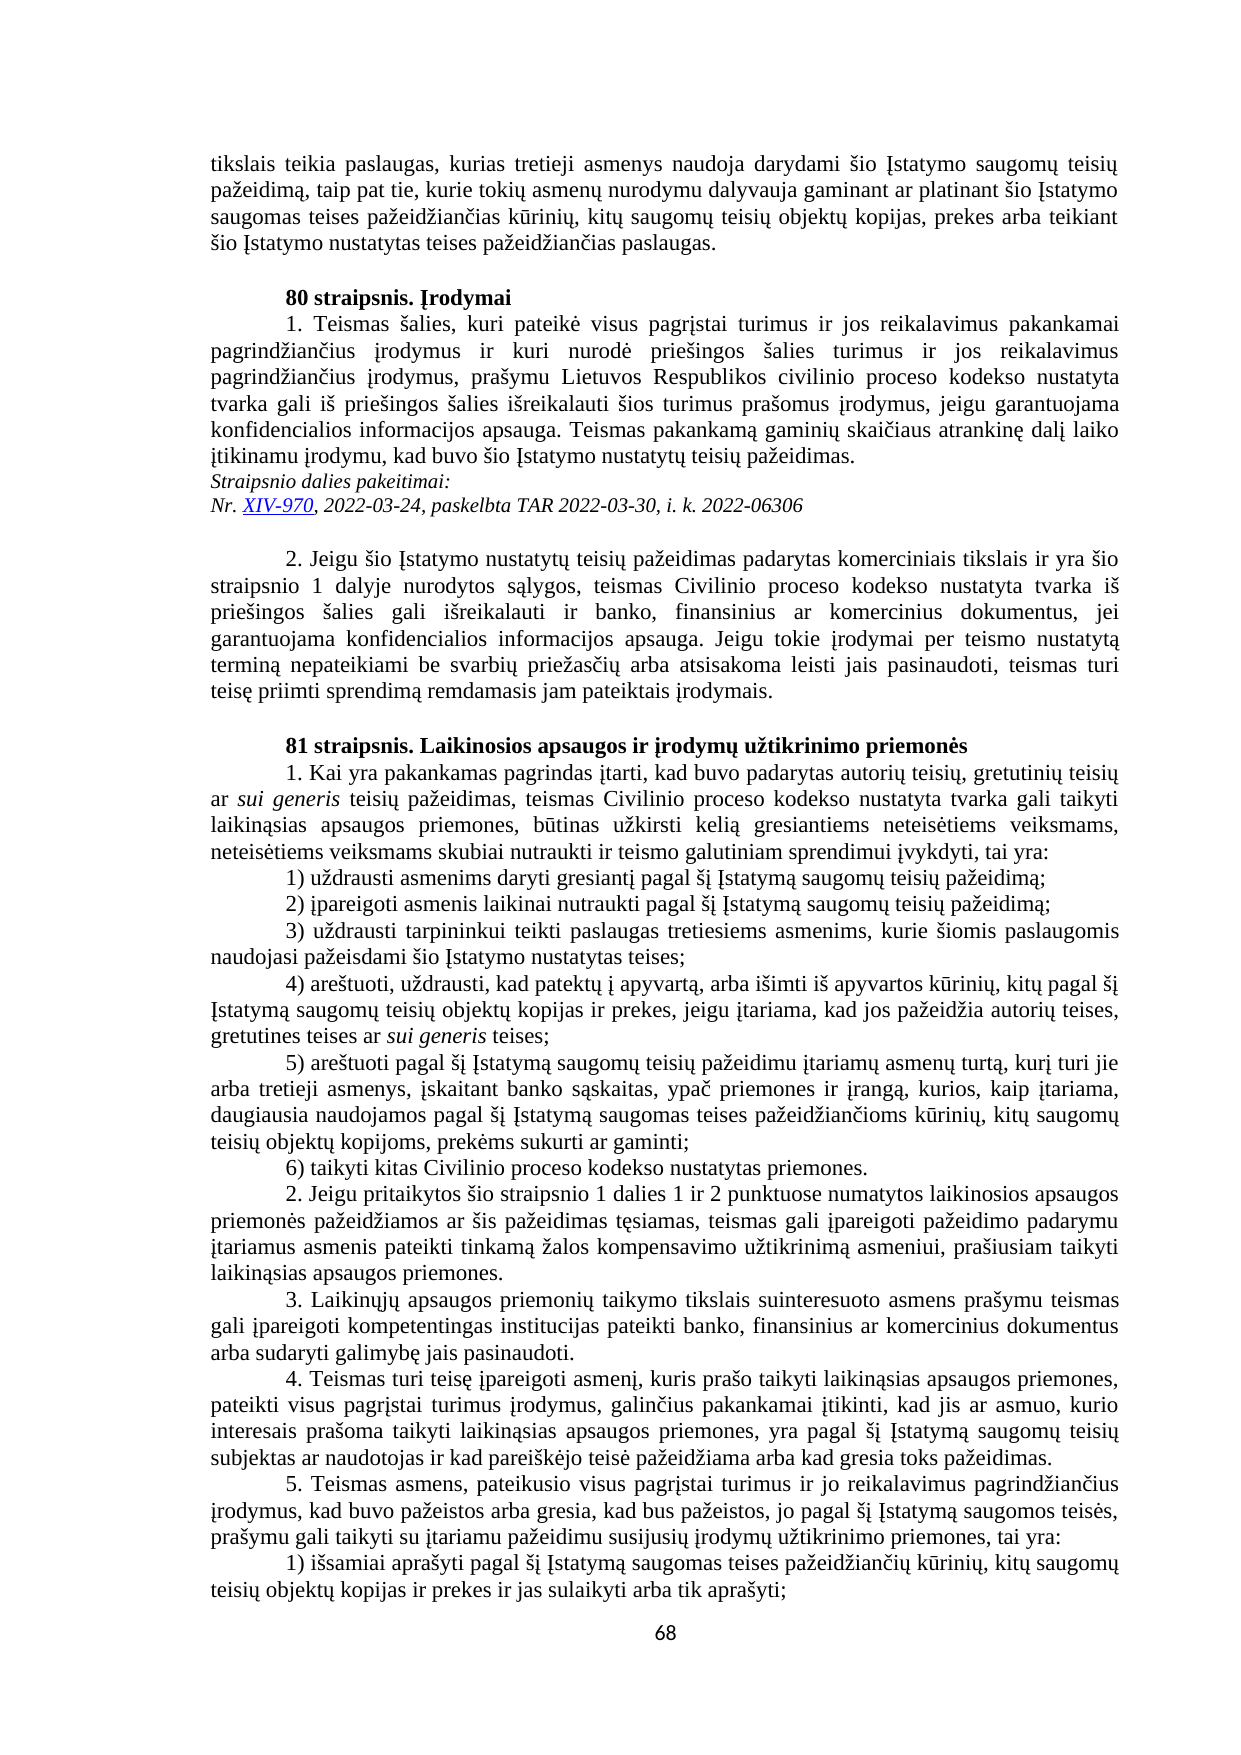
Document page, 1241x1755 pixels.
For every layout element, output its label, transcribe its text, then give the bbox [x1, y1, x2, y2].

text 81 straipsnis. Laikinosios apsaugos ir įrodymų užtikrinimo priemonės [210, 732, 1120, 759]
text 4. Teismas turi teisę įpareigoti asmenį, kuris prašo taikyti laikinąsias apsaugos priemones, pateikti visus pagrįstai turimus įrodymus, galinčius pakankamai įtikinti, kad jis ar asmuo, kurio interesais prašoma taikyti laikinąsias apsaugos priemones, yra pagal šį Įstatymą saugomų teisių subjektas ar naudotojas ir kad pareiškėjo teisė pažeidžiama arba kad gresia toks pažeidimas. [210, 1365, 1120, 1470]
text 6) taikyti kitas Civilinio proceso kodekso nustatytas priemones. [210, 1154, 1120, 1180]
text 5) areštuoti pagal šį Įstatymą saugomų teisių pažeidimu įtariamų asmenų turtą, kurį turi jie arba tretieji asmenys, įskaitant banko sąskaitas, ypač priemones ir įrangą, kurios, kaip įtariama, daugiausia naudojamos pagal šį Įstatymą saugomas teises pažeidžiančioms kūrinių, kitų saugomų teisių objektų kopijoms, prekėms sukurti ar gaminti; [210, 1049, 1120, 1154]
text 1. Teismas šalies, kuri pateikė visus pagrįstai turimus ir jos reikalavimus pakankamai pagrindžiančius įrodymus ir kuri nurodė priešingos šalies turimus ir jos reikalavimus pagrindžiančius įrodymus, prašymu Lietuvos Respublikos civilinio proceso kodekso nustatyta tvarka gali iš priešingos šalies išreikalauti šios turimus prašomus įrodymus, jeigu garantuojama konfidencialios informacijos apsauga. Teismas pakankamą gaminių skaičiaus atrankinę dalį laiko įtikinamu įrodymu, kad buvo šio Įstatymo nustatytų teisių pažeidimas. [210, 311, 1120, 469]
text tikslais teikia paslaugas, kurias tretieji asmenys naudoja darydami šio Įstatymo saugomų teisių pažeidimą, taip pat tie, kurie tokių asmenų nurodymu dalyvauja gaminant ar platinant šio Įstatymo saugomas teises pažeidžiančias kūrinių, kitų saugomų teisių objektų kopijas, prekes arba teikiant šio Įstatymo nustatytas teises pažeidžiančias paslaugas. [210, 150, 1119, 255]
text 1. Kai yra pakankamas pagrindas įtarti, kad buvo padarytas autorių teisių, gretutinių teisių ar sui generis teisių pažeidimas, teismas Civilinio proceso kodekso nustatyta tvarka gali taikyti laikinąsias apsaugos priemones, būtinas užkirsti kelią gresiantiems neteisėtiems veiksmams, neteisėtiems veiksmams skubiai nutraukti ir teismo galutiniam sprendimui įvykdyti, tai yra: [210, 759, 1120, 864]
text 4) areštuoti, uždrausti, kad patektų į apyvartą, arba išimti iš apyvartos kūrinių, kitų pagal šį Įstatymą saugomų teisių objektų kopijas ir prekes, jeigu įtariama, kad jos pažeidžia autorių teises, gretutines teises ar sui generis teises; [210, 969, 1120, 1049]
text 3) uždrausti tarpininkui teikti paslaugas tretiesiems asmenims, kurie šiomis paslaugomis naudojasi pažeisdami šio Įstatymo nustatytas teises; [210, 917, 1120, 969]
text Nr. XIV-970, 2022-03-24, paskelbta TAR 2022-03-30, i. k. 2022-06306 [210, 493, 1120, 517]
text Straipsnio dalies pakeitimai: [210, 469, 1120, 493]
text 5. Teismas asmens, pateikusio visus pagrįstai turimus ir jo reikalavimus pagrindžiančius įrodymus, kad buvo pažeistos arba gresia, kad bus pažeistos, jo pagal šį Įstatymą saugomos teisės, prašymu gali taikyti su įtariamu pažeidimu susijusių įrodymų užtikrinimo priemones, tai yra: [210, 1470, 1120, 1549]
text 2. Jeigu pritaikytos šio straipsnio 1 dalies 1 ir 2 punktuose numatytos laikinosios apsaugos priemonės pažeidžiamos ar šis pažeidimas tęsiamas, teismas gali įpareigoti pažeidimo padarymu įtariamus asmenis pateikti tinkamą žalos kompensavimo užtikrinimą asmeniui, prašiusiam taikyti laikinąsias apsaugos priemones. [210, 1180, 1120, 1286]
text 80 straipsnis. Įrodymai [210, 284, 1120, 311]
text 2) įpareigoti asmenis laikinai nutraukti pagal šį Įstatymą saugomų teisių pažeidimą; [210, 891, 1120, 917]
text 2. Jeigu šio Įstatymo nustatytų teisių pažeidimas padarytas komerciniais tikslais ir yra šio straipsnio 1 dalyje nurodytos sąlygos, teismas Civilinio proceso kodekso nustatyta tvarka iš priešingos šalies gali išreikalauti ir banko, finansinius ar komercinius dokumentus, jei garantuojama konfidencialios informacijos apsauga. Jeigu tokie įrodymai per teismo nustatytą terminą nepateikiami be svarbių priežasčių arba atsisakoma leisti jais pasinaudoti, teismas turi teisę priimti sprendimą remdamasis jam pateiktais įrodymais. [210, 546, 1120, 704]
text 3. Laikinųjų apsaugos priemonių taikymo tikslais suinteresuoto asmens prašymu teismas gali įpareigoti kompetentingas institucijas pateikti banko, finansinius ar komercinius dokumentus arba sudaryti galimybę jais pasinaudoti. [210, 1286, 1120, 1365]
text 1) uždrausti asmenims daryti gresiantį pagal šį Įstatymą saugomų teisių pažeidimą; [210, 864, 1120, 891]
text 1) išsamiai aprašyti pagal šį Įstatymą saugomas teises pažeidžiančių kūrinių, kitų saugomų teisių objektų kopijas ir prekes ir jas sulaikyti arba tik aprašyti; [210, 1549, 1120, 1602]
